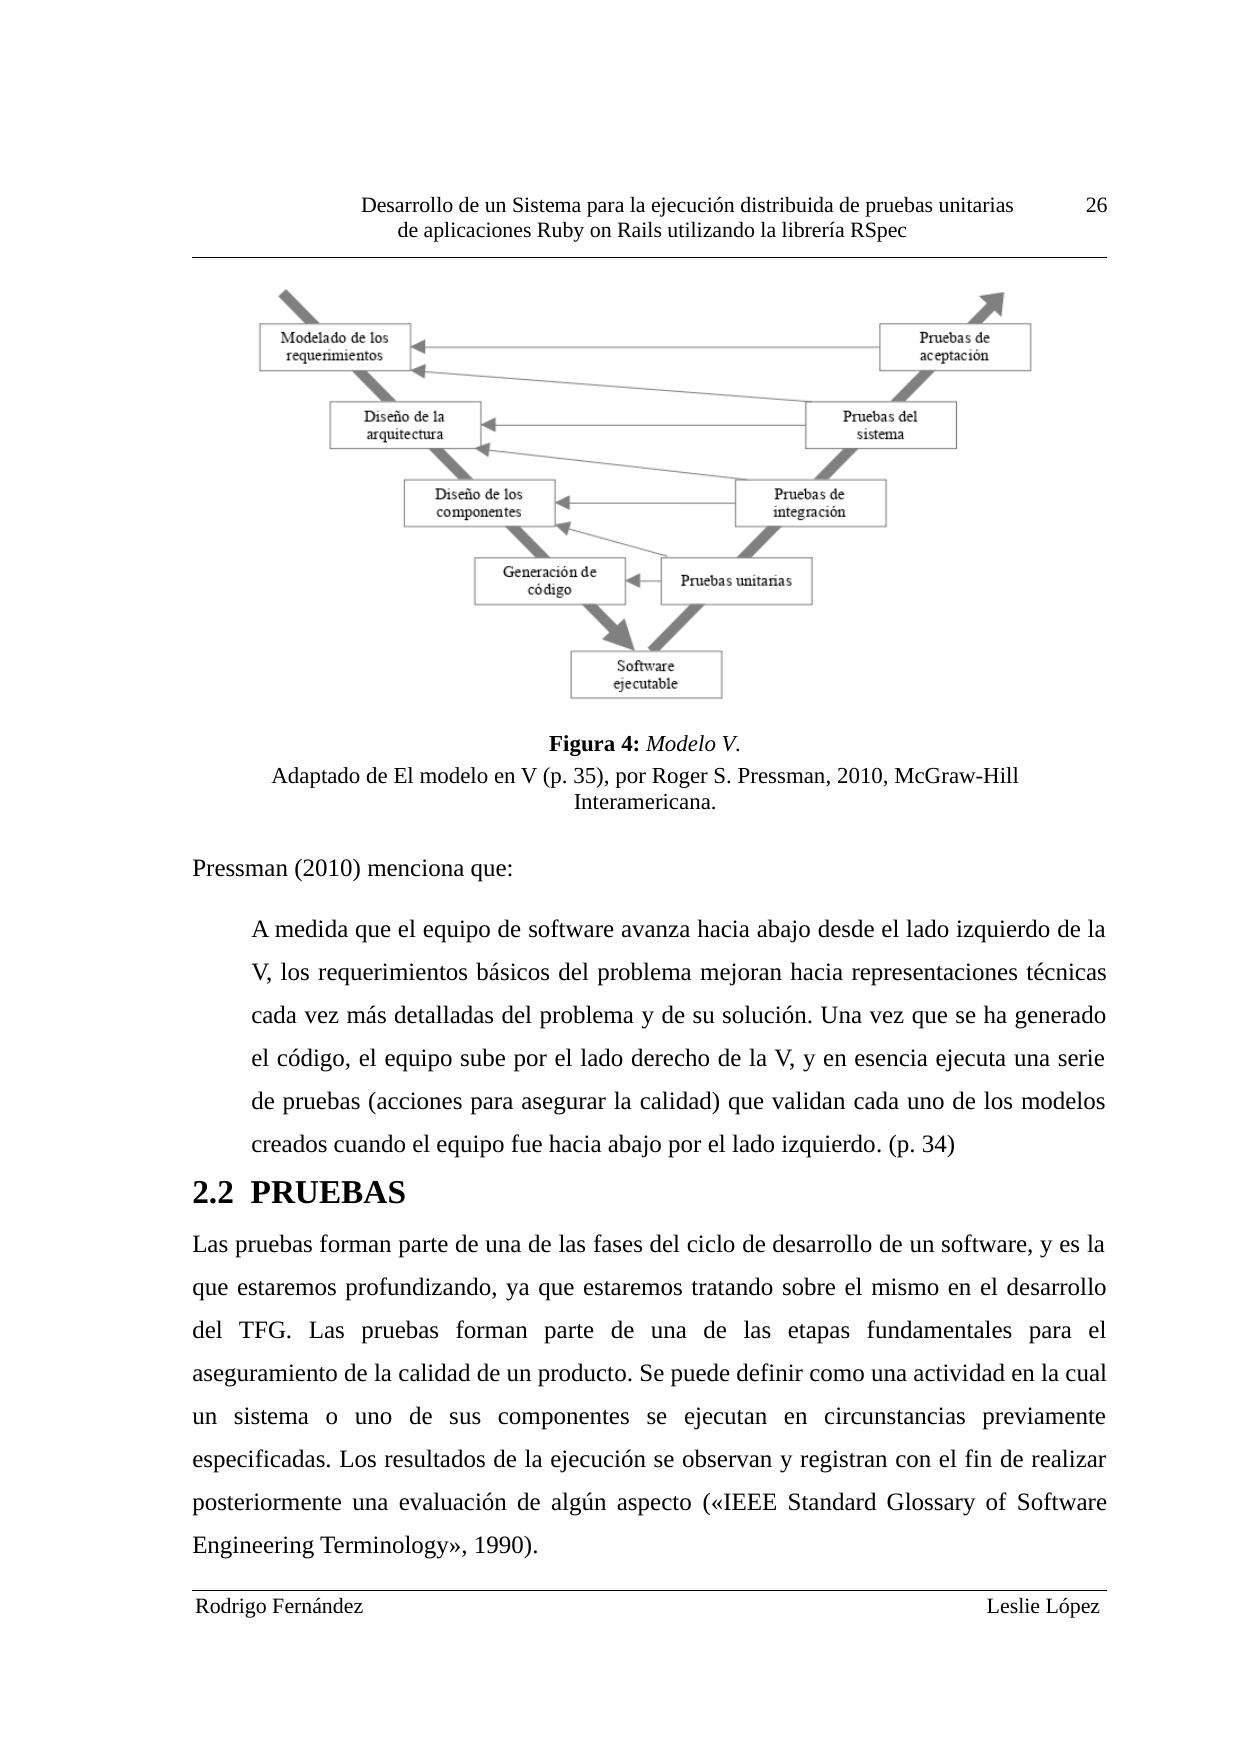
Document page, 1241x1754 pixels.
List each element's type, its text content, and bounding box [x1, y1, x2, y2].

subtitle Pruebas [192, 1173, 1107, 1211]
text A medida que el equipo de software avanza hacia abajo desde el lado izquierdo de la V, los requerimientos básicos del problema mejoran hacia representaciones técnicas cada vez más detalladas del problema y de su solución. Una vez que se ha generado el código, el equipo sube por el lado derecho de la V, y en esencia ejecuta una serie de pruebas (acciones para asegurar la calidad) que validan cada uno de los modelos creados cuando el equipo fue hacia abajo por el lado izquierdo. (p. 34) [251, 914, 1107, 1158]
picture [254, 286, 1036, 704]
text Adaptado de El modelo en V (p. 35), por Roger S. Pressman, 2010, McGraw-Hill Interamericana. [257, 762, 1033, 814]
text Figura 4: Modelo V. [257, 729, 1033, 756]
text Pressman (2010)⁠ menciona que: [192, 853, 1107, 882]
text Las pruebas forman parte de una de las fases del ciclo de desarrollo de un software, y es la que estaremos profundizando, ya que estaremos tratando sobre el mismo en el desarrollo del TFG. Las pruebas forman parte de una de las etapas fundamentales para el aseguramiento de la calidad de un producto. Se puede definir como una actividad en la cual un sistema o uno de sus componentes se ejecutan en circunstancias previamente especificadas. Los resultados de la ejecución se observan y registran con el fin de realizar posteriormente una evaluación de algún aspecto («IEEE Standard Glossary of Software Engineering Terminology», 1990). [192, 1229, 1107, 1559]
